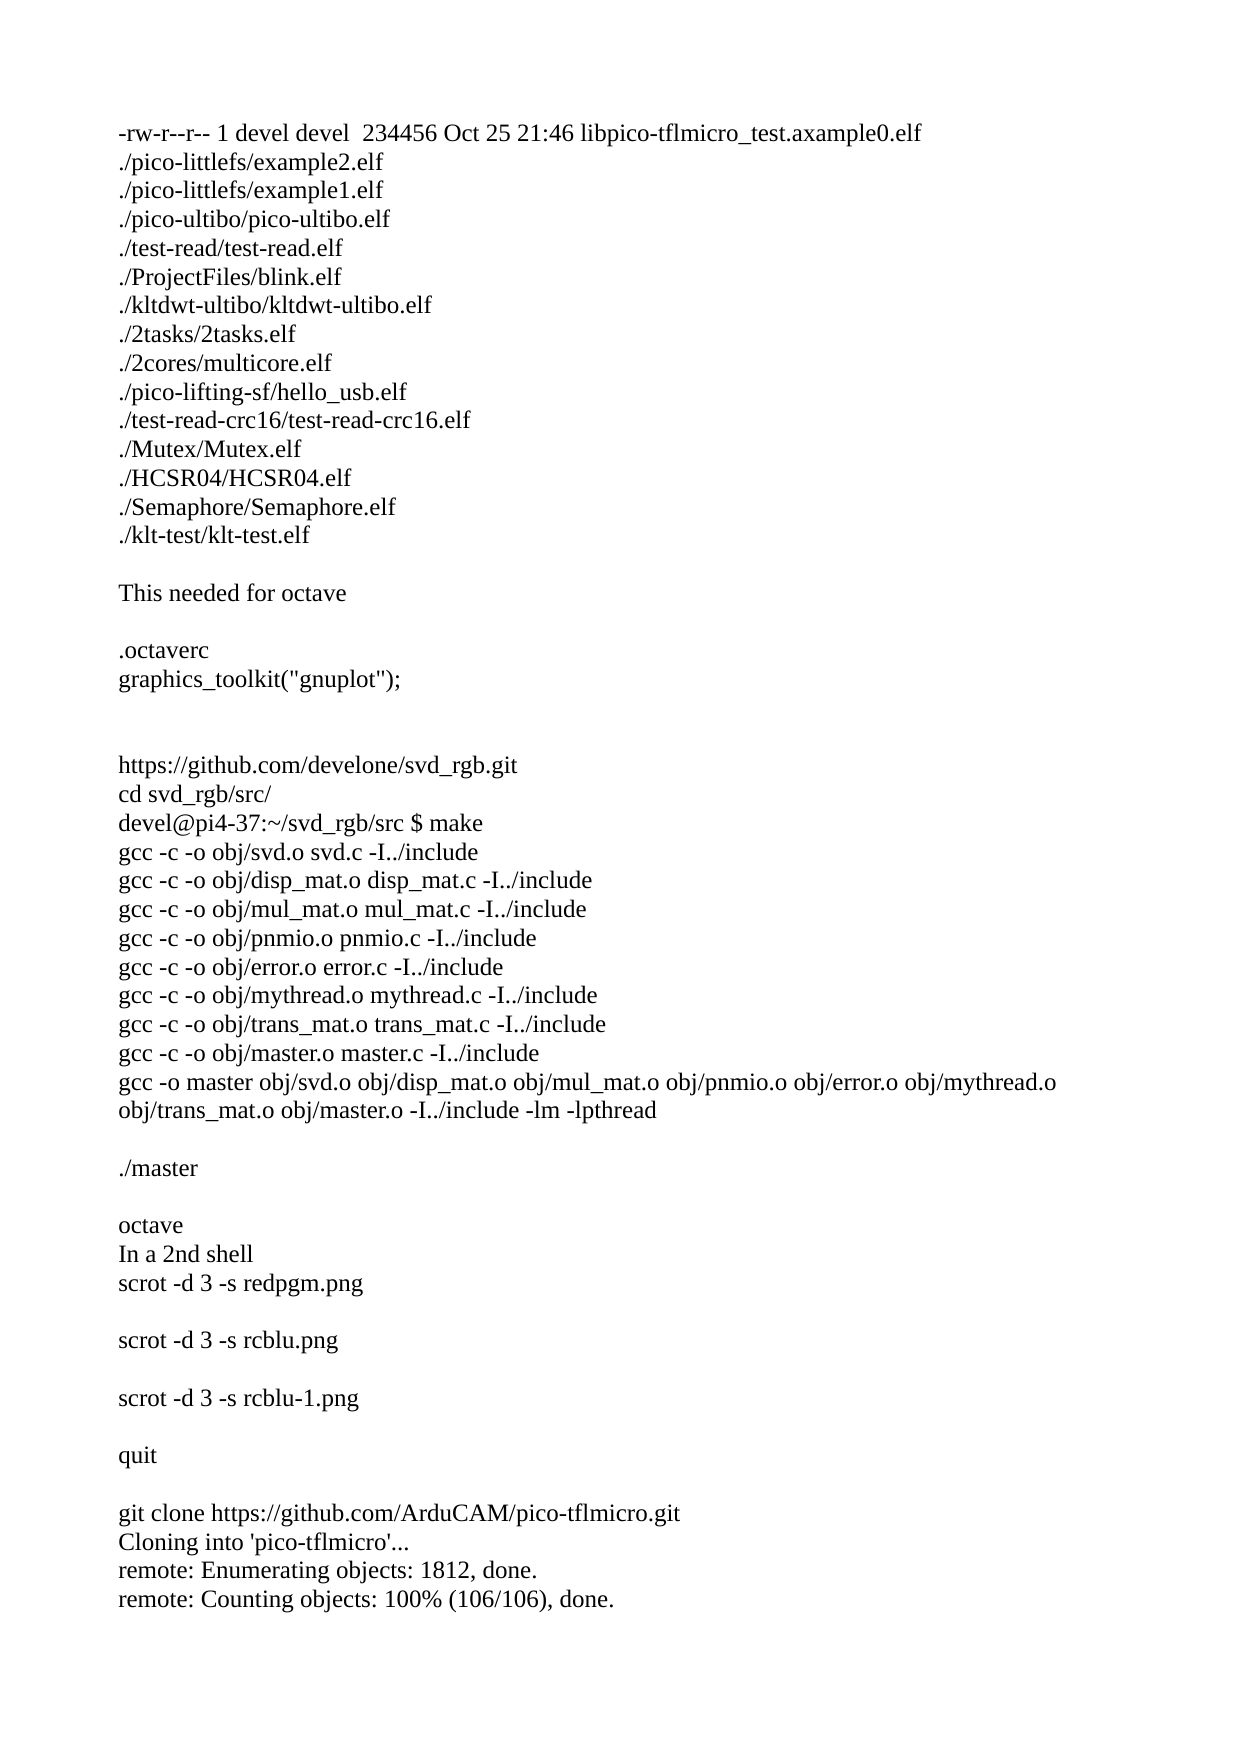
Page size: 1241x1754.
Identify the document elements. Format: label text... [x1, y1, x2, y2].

text ./Mutex/Mutex.elf [118, 434, 1122, 463]
text cd svd_rgb/src/ [118, 779, 1122, 808]
text octave [118, 1211, 1122, 1239]
text ./pico-ultibo/pico-ultibo.elf [118, 204, 1122, 233]
text In a 2nd shell [118, 1239, 1122, 1268]
text scrot -d 3 -s rcblu-1.png [118, 1383, 1122, 1412]
text ./2cores/multicore.elf [118, 348, 1122, 377]
text .octaverc [118, 636, 1122, 664]
text scrot -d 3 -s rcblu.png [118, 1326, 1122, 1354]
text ./master [118, 1153, 1122, 1182]
text ./Semaphore/Semaphore.elf [118, 492, 1122, 521]
text ./test-read/test-read.elf [118, 233, 1122, 262]
text graphics_toolkit("gnuplot"); [118, 664, 1122, 693]
text -rw-r--r-- 1 devel devel 234456 Oct 25 21:46 libpico-tflmicro_test.axample0.elf [118, 118, 1122, 147]
text ./test-read-crc16/test-read-crc16.elf [118, 406, 1122, 434]
text devel@pi4-37:~/svd_rgb/src $ make [118, 808, 1122, 837]
text ./pico-littlefs/example1.elf [118, 176, 1122, 204]
text ./pico-littlefs/example2.elf [118, 147, 1122, 176]
text ./pico-lifting-sf/hello_usb.elf [118, 377, 1122, 406]
text https://github.com/develone/svd_rgb.git [118, 751, 1122, 779]
text gcc -c -o obj/trans_mat.o trans_mat.c -I../include [118, 1009, 1122, 1038]
text ./2tasks/2tasks.elf [118, 319, 1122, 348]
text remote: Counting objects: 100% (106/106), done. [118, 1584, 1122, 1613]
text gcc -c -o obj/mul_mat.o mul_mat.c -I../include [118, 894, 1122, 923]
text gcc -c -o obj/disp_mat.o disp_mat.c -I../include [118, 866, 1122, 894]
text git clone https://github.com/ArduCAM/pico-tflmicro.git [118, 1498, 1122, 1527]
text ./kltdwt-ultibo/kltdwt-ultibo.elf [118, 291, 1122, 319]
text This needed for octave [118, 578, 1122, 607]
text quit [118, 1441, 1122, 1469]
text ./klt-test/klt-test.elf [118, 521, 1122, 549]
text ./ProjectFiles/blink.elf [118, 262, 1122, 291]
text gcc -o master obj/svd.o obj/disp_mat.o obj/mul_mat.o obj/pnmio.o obj/error.o obj/mythread.o obj/trans_mat.o obj/master.o -I../include -lm -lpthread [118, 1067, 1122, 1124]
text ./HCSR04/HCSR04.elf [118, 463, 1122, 492]
text Cloning into 'pico-tflmicro'... [118, 1527, 1122, 1556]
text scrot -d 3 -s redpgm.png [118, 1268, 1122, 1297]
text gcc -c -o obj/master.o master.c -I../include [118, 1038, 1122, 1067]
text gcc -c -o obj/error.o error.c -I../include [118, 952, 1122, 981]
text remote: Enumerating objects: 1812, done. [118, 1556, 1122, 1584]
text gcc -c -o obj/mythread.o mythread.c -I../include [118, 981, 1122, 1009]
text gcc -c -o obj/pnmio.o pnmio.c -I../include [118, 923, 1122, 952]
text gcc -c -o obj/svd.o svd.c -I../include [118, 837, 1122, 866]
